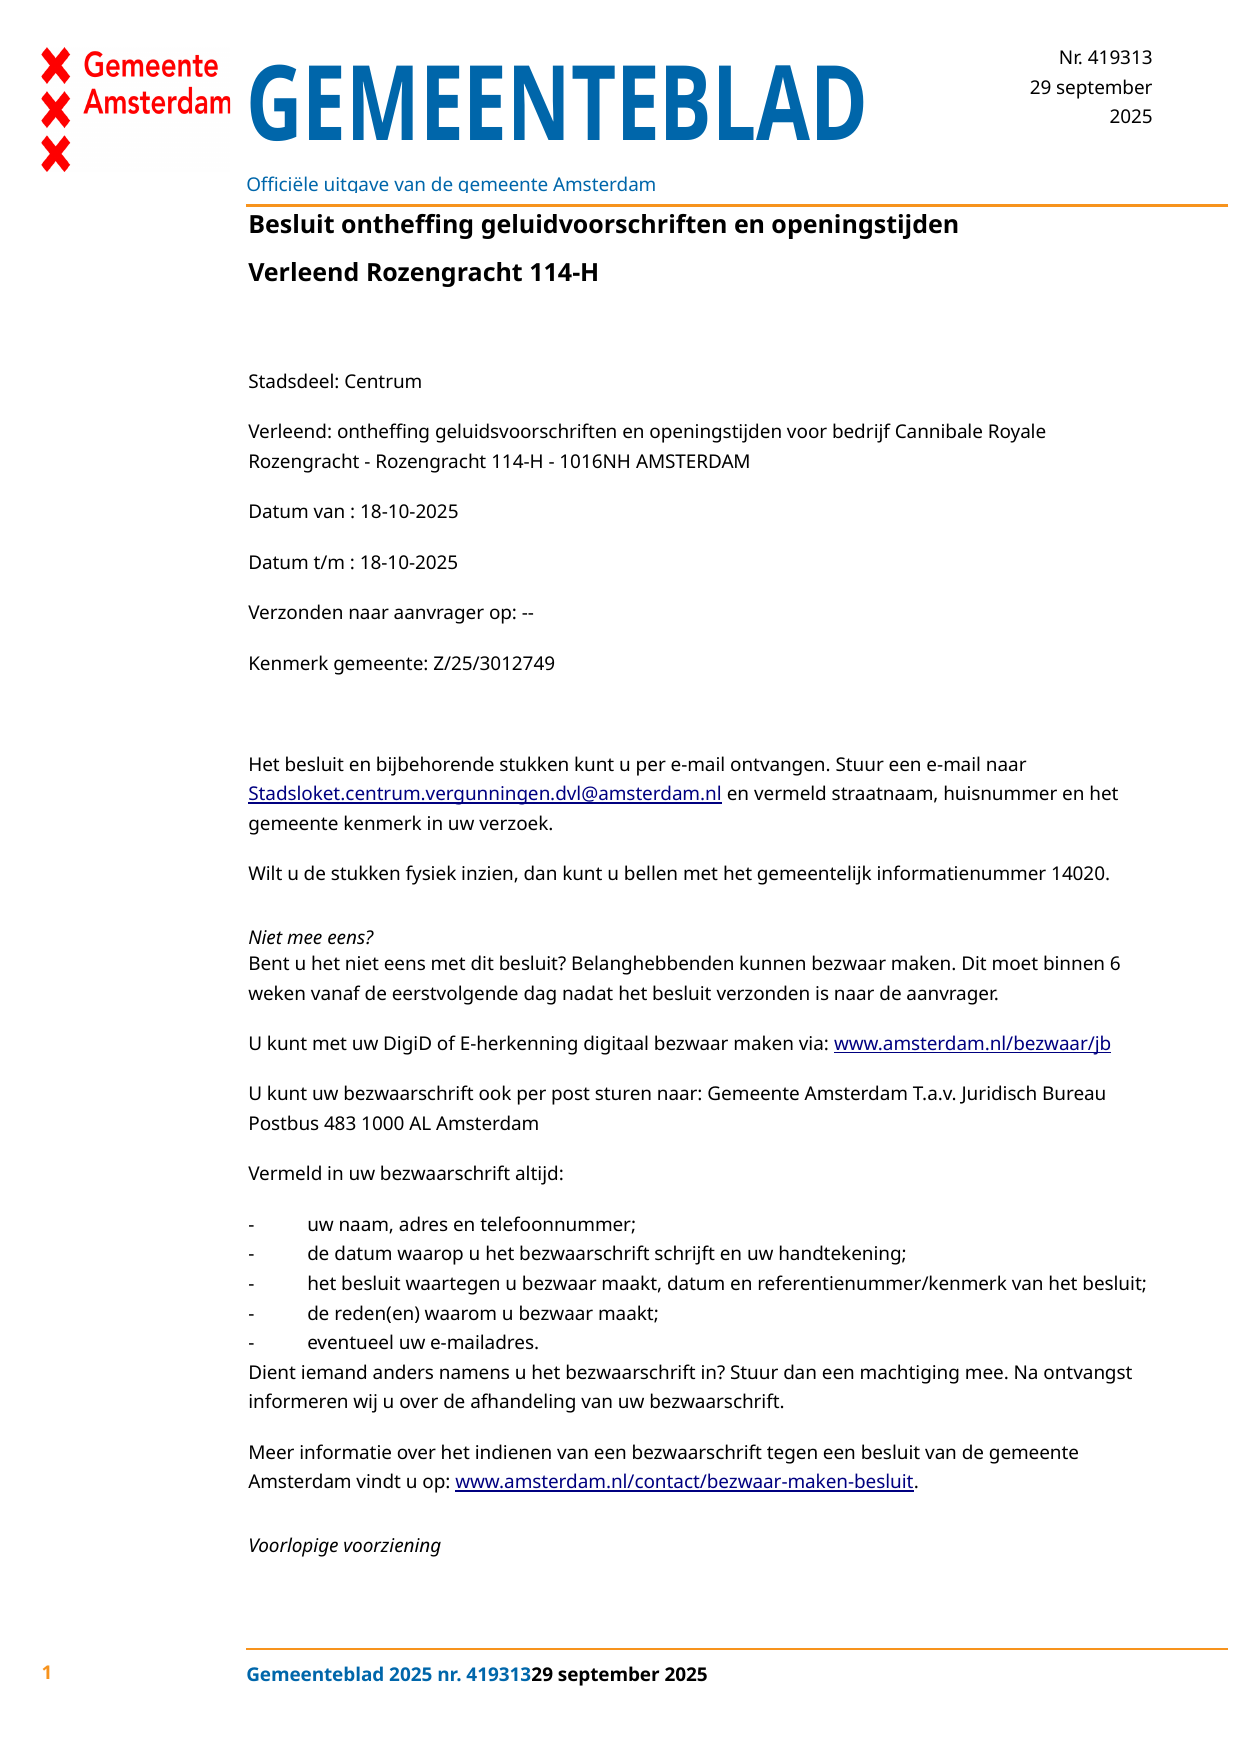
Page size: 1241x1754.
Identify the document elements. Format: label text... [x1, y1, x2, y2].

text Meer informatie over het indienen van een bezwaarschrift tegen een besluit van de gemeente Amsterdam vindt u op: www.amsterdam.nl/contact/bezwaar-maken-besluit. [248, 1439, 1152, 1494]
text Stadsdeel: Centrum [248, 368, 1152, 394]
text Datum van : 18-10-2025 [248, 499, 1152, 524]
text Datum t/m : 18-10-2025 [248, 549, 1152, 575]
picture [41, 47, 231, 172]
text Verzonden naar aanvrager op: -- [248, 599, 1152, 625]
text Het besluit en bijbehorende stukken kunt u per e-mail ontvangen. Stuur een e-mail naar Stadsloket.centrum.vergunningen.dvl@amsterdam.nl en vermeld straatnaam, huisnummer en het gemeente kenmerk in uw verzoek. [248, 751, 1152, 836]
text U kunt met uw DigiD of E-herkenning digitaal bezwaar maken via: www.amsterdam.nl/bezwaar/jb [248, 1030, 1152, 1056]
text Besluit ontheffing geluidvoorschriften en openingstijden Verleend Rozengracht 114-H [248, 207, 1152, 288]
text Bent u het niet eens met dit besluit? Belanghebbenden kunnen bezwaar maken. Dit moet binnen 6 weken vanaf de eerstvolgende dag nadat het besluit verzonden is naar de aanvrager. [248, 950, 1152, 1005]
text Niet mee eens? [248, 924, 1152, 950]
text Dient iemand anders namens u het bezwaarschrift in? Stuur dan een machtiging mee. Na ontvangst informeren wij u over de afhandeling van uw bezwaarschrift. [248, 1359, 1152, 1414]
text Voorlopige voorziening [248, 1532, 1152, 1558]
text Wilt u de stukken fysiek inzien, dan kunt u bellen met het gemeentelijk informatienummer 14020. [248, 860, 1152, 886]
list uw naam, adres en telefoonnummer; [248, 1211, 1152, 1237]
list het besluit waartegen u bezwaar maakt, datum en referentienummer/kenmerk van het besluit; [248, 1270, 1152, 1296]
text Verleend: ontheffing geluidsvoorschriften en openingstijden voor bedrijf Cannibale Royale Rozengracht - Rozengracht 114-H - 1016NH AMSTERDAM [248, 419, 1152, 474]
text Vermeld in uw bezwaarschrift altijd: [248, 1161, 1152, 1186]
list de reden(en) waarom u bezwaar maakt; [248, 1300, 1152, 1325]
text U kunt uw bezwaarschrift ook per post sturen naar: Gemeente Amsterdam T.a.v. Juridisch Bureau Postbus 483 1000 AL Amsterdam [248, 1081, 1152, 1136]
text Kenmerk gemeente: Z/25/3012749 [248, 650, 1152, 676]
list eventueel uw e-mailadres. [248, 1329, 1152, 1355]
list de datum waarop u het bezwaarschrift schrijft en uw handtekening; [248, 1241, 1152, 1266]
